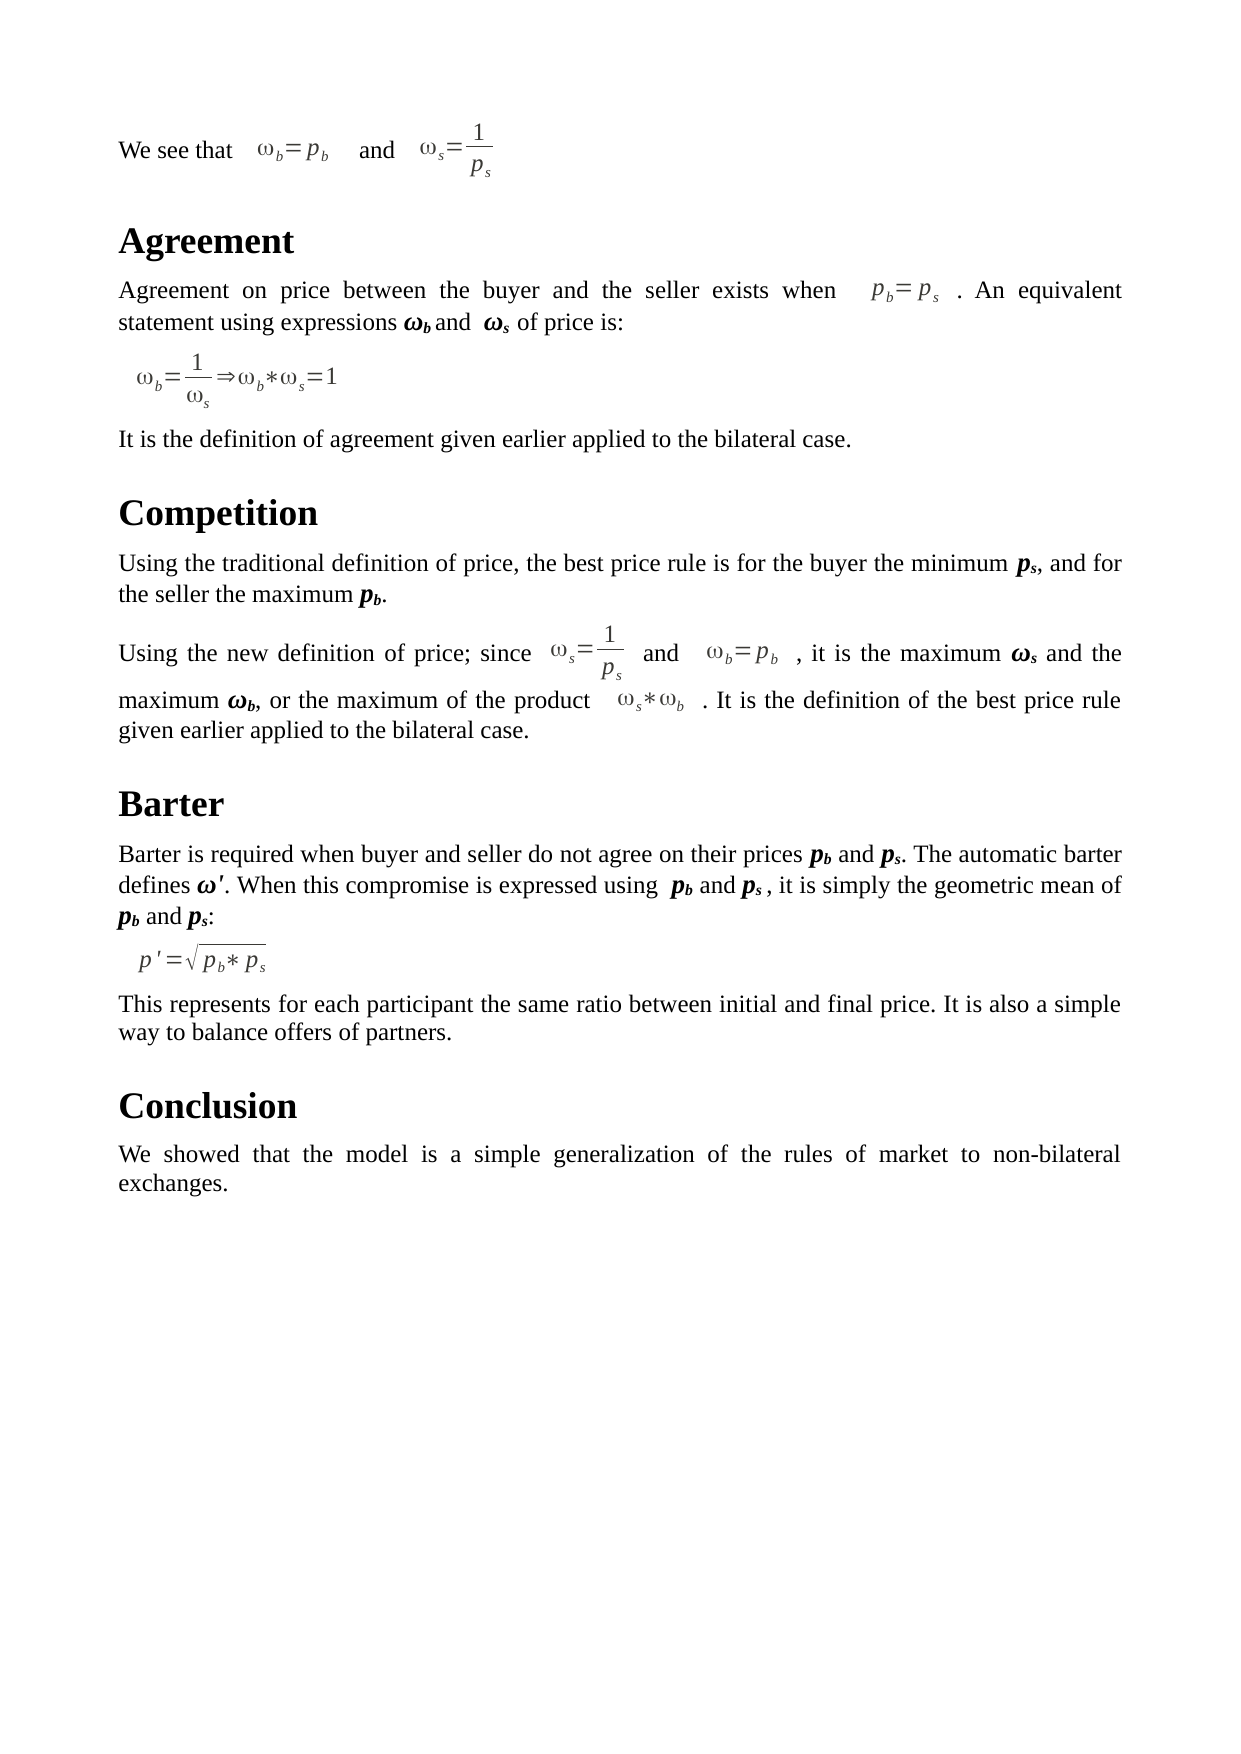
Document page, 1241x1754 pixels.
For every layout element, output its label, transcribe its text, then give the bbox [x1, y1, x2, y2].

subtitle Competition [118, 490, 1122, 533]
subtitle Agreement [118, 218, 1122, 261]
text It is the definition of agreement given earlier applied to the bilateral case. [118, 424, 1122, 453]
text Agreement on price between the buyer and the seller exists when . An equivalent statement using expressions ωb and ωs of price is: [118, 274, 1122, 336]
text We showed that the model is a simple generalization of the rules of market to non-bilateral exchanges. [118, 1139, 1122, 1197]
text This represents for each participant the same ratio between initial and final price. It is also a simple way to balance offers of partners. [118, 989, 1122, 1046]
subtitle Conclusion [118, 1084, 1122, 1127]
text Using the new definition of price; sinceand , it is the maximum ωs and the maximum ωb, or the maximum of the product . It is the definition of the best price rule given earlier applied to the bilateral case. [118, 621, 1122, 743]
text Barter is required when buyer and seller do not agree on their prices pb and ps. The automatic barter defines ω'. When this compromise is expressed using pb and ps , it is simply the geometric mean of pb and ps: [118, 837, 1122, 930]
subtitle Barter [118, 781, 1122, 824]
text Using the traditional definition of price, the best price rule is for the buyer the minimum ps, and for the seller the maximum pb. [118, 546, 1122, 608]
text We see that and [118, 118, 1122, 181]
